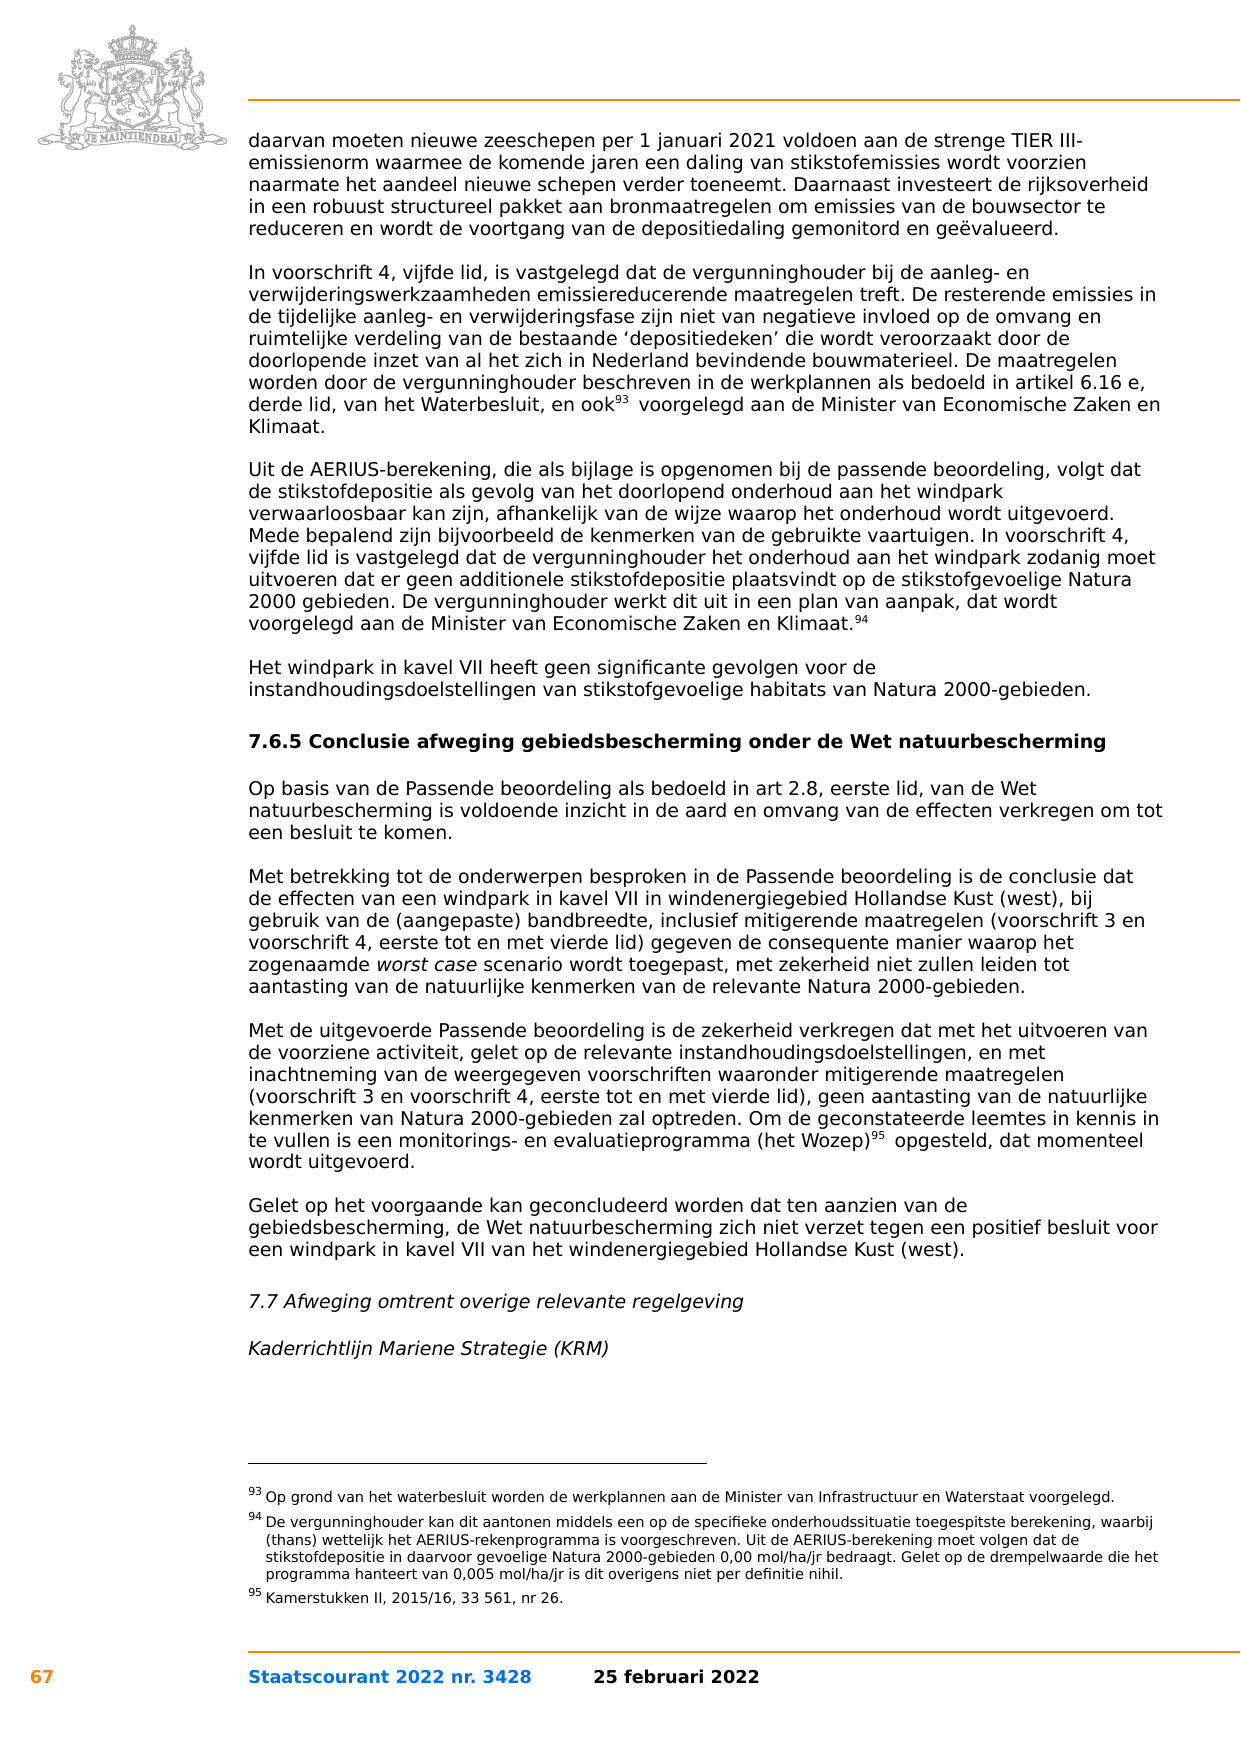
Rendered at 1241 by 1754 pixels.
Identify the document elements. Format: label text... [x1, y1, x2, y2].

subtitle 7.6.5 Conclusie afweging gebiedsbescherming onder de Wet natuurbescherming [248, 731, 1163, 753]
text Kamerstukken II, 2015/16, 33 561, nr 26. [248, 1586, 1163, 1608]
text Het windpark in kavel VII heeft geen significante gevolgen voor de instandhoudingsdoelstellingen van stikstofgevoelige habitats van Natura 2000-gebieden. [248, 657, 1163, 701]
text Uit de AERIUS-berekening, die als bijlage is opgenomen bij de passende beoordeling, volgt dat de stikstofdepositie als gevolg van het doorlopend onderhoud aan het windpark verwaarloosbaar kan zijn, afhankelijk van de wijze waarop het onderhoud wordt uitgevoerd. Mede bepalend zijn bijvoorbeeld de kenmerken van de gebruikte vaartuigen. In voorschrift 4, vijfde lid is vastgelegd dat de vergunninghouder het onderhoud aan het windpark zodanig moet uitvoeren dat er geen additionele stikstofdepositie plaatsvindt op de stikstofgevoelige Natura 2000 gebieden. De vergunninghouder werkt dit uit in een plan van aanpak, dat wordt voorgelegd aan de Minister van Economische Zaken en Klimaat. [248, 459, 1163, 635]
text Gelet op het voorgaande kan geconcludeerd worden dat ten aanzien van de gebiedsbescherming, de Wet natuurbescherming zich niet verzet tegen een positief besluit voor een windpark in kavel VII van het windenergiegebied Hollandse Kust (west). [248, 1195, 1163, 1261]
text In voorschrift 4, vijfde lid, is vastgelegd dat de vergunninghouder bij de aanleg- en verwijderingswerkzaamheden emissiereducerende maatregelen treft. De resterende emissies in de tijdelijke aanleg- en verwijderingsfase zijn niet van negatieve invloed op de omvang en ruimtelijke verdeling van de bestaande ‘depositiedeken’ die wordt veroorzaakt door de doorlopende inzet van al het zich in Nederland bevindende bouwmaterieel. De maatregelen worden door de vergunninghouder beschreven in de werkplannen als bedoeld in artikel 6.16 e, derde lid, van het Waterbesluit, en ook voorgelegd aan de Minister van Economische Zaken en Klimaat. [248, 262, 1163, 437]
text Op grond van het waterbesluit worden de werkplannen aan de Minister van Infrastructuur en Waterstaat voorgelegd. [248, 1485, 1163, 1507]
text De vergunninghouder kan dit aantonen middels een op de specifieke onderhoudssituatie toegespitste berekening, waarbij (thans) wettelijk het AERIUS-rekenprogramma is voorgeschreven. Uit de AERIUS-berekening moet volgen dat de stikstofdepositie in daarvoor gevoelige Natura 2000-gebieden 0,00 mol/ha/jr bedraagt. Gelet op de drempelwaarde die het programma hanteert van 0,005 mol/ha/jr is dit overigens niet per definitie nihil. [248, 1510, 1163, 1583]
text Op basis van de Passende beoordeling als bedoeld in art 2.8, eerste lid, van de Wet natuurbescherming is voldoende inzicht in de aard en omvang van de effecten verkregen om tot een besluit te komen. [248, 778, 1163, 844]
text Met betrekking tot de onderwerpen besproken in de Passende beoordeling is de conclusie dat de effecten van een windpark in kavel VII in windenergiegebied Hollandse Kust (west), bij gebruik van de (aangepaste) bandbreedte, inclusief mitigerende maatregelen (voorschrift 3 en voorschrift 4, eerste tot en met vierde lid) gegeven de consequente manier waarop het zogenaamde worst case scenario wordt toegepast, met zekerheid niet zullen leiden tot aantasting van de natuurlijke kenmerken van de relevante Natura 2000-gebieden. [248, 866, 1163, 998]
subtitle Kaderrichtlijn Mariene Strategie (KRM) [248, 1338, 1163, 1360]
subtitle 7.7 Afweging omtrent overige relevante regelgeving [248, 1291, 1163, 1313]
picture [38, 25, 227, 150]
text Met de uitgevoerde Passende beoordeling is de zekerheid verkregen dat met het uitvoeren van de voorziene activiteit, gelet op de relevante instandhoudingsdoelstellingen, en met inachtneming van de weergegeven voorschriften waaronder mitigerende maatregelen (voorschrift 3 en voorschrift 4, eerste tot en met vierde lid), geen aantasting van de natuurlijke kenmerken van Natura 2000-gebieden zal optreden. Om de geconstateerde leemtes in kennis in te vullen is een monitorings- en evaluatieprogramma (het Wozep) opgesteld, dat momenteel wordt uitgevoerd. [248, 1019, 1163, 1173]
text daarvan moeten nieuwe zeeschepen per 1 januari 2021 voldoen aan de strenge TIER III-emissienorm waarmee de komende jaren een daling van stikstofemissies wordt voorzien naarmate het aandeel nieuwe schepen verder toeneemt. Daarnaast investeert de rijksoverheid in een robuust structureel pakket aan bronmaatregelen om emissies van de bouwsector te reduceren en wordt de voortgang van de depositiedaling gemonitord en geëvalueerd. [248, 130, 1163, 240]
